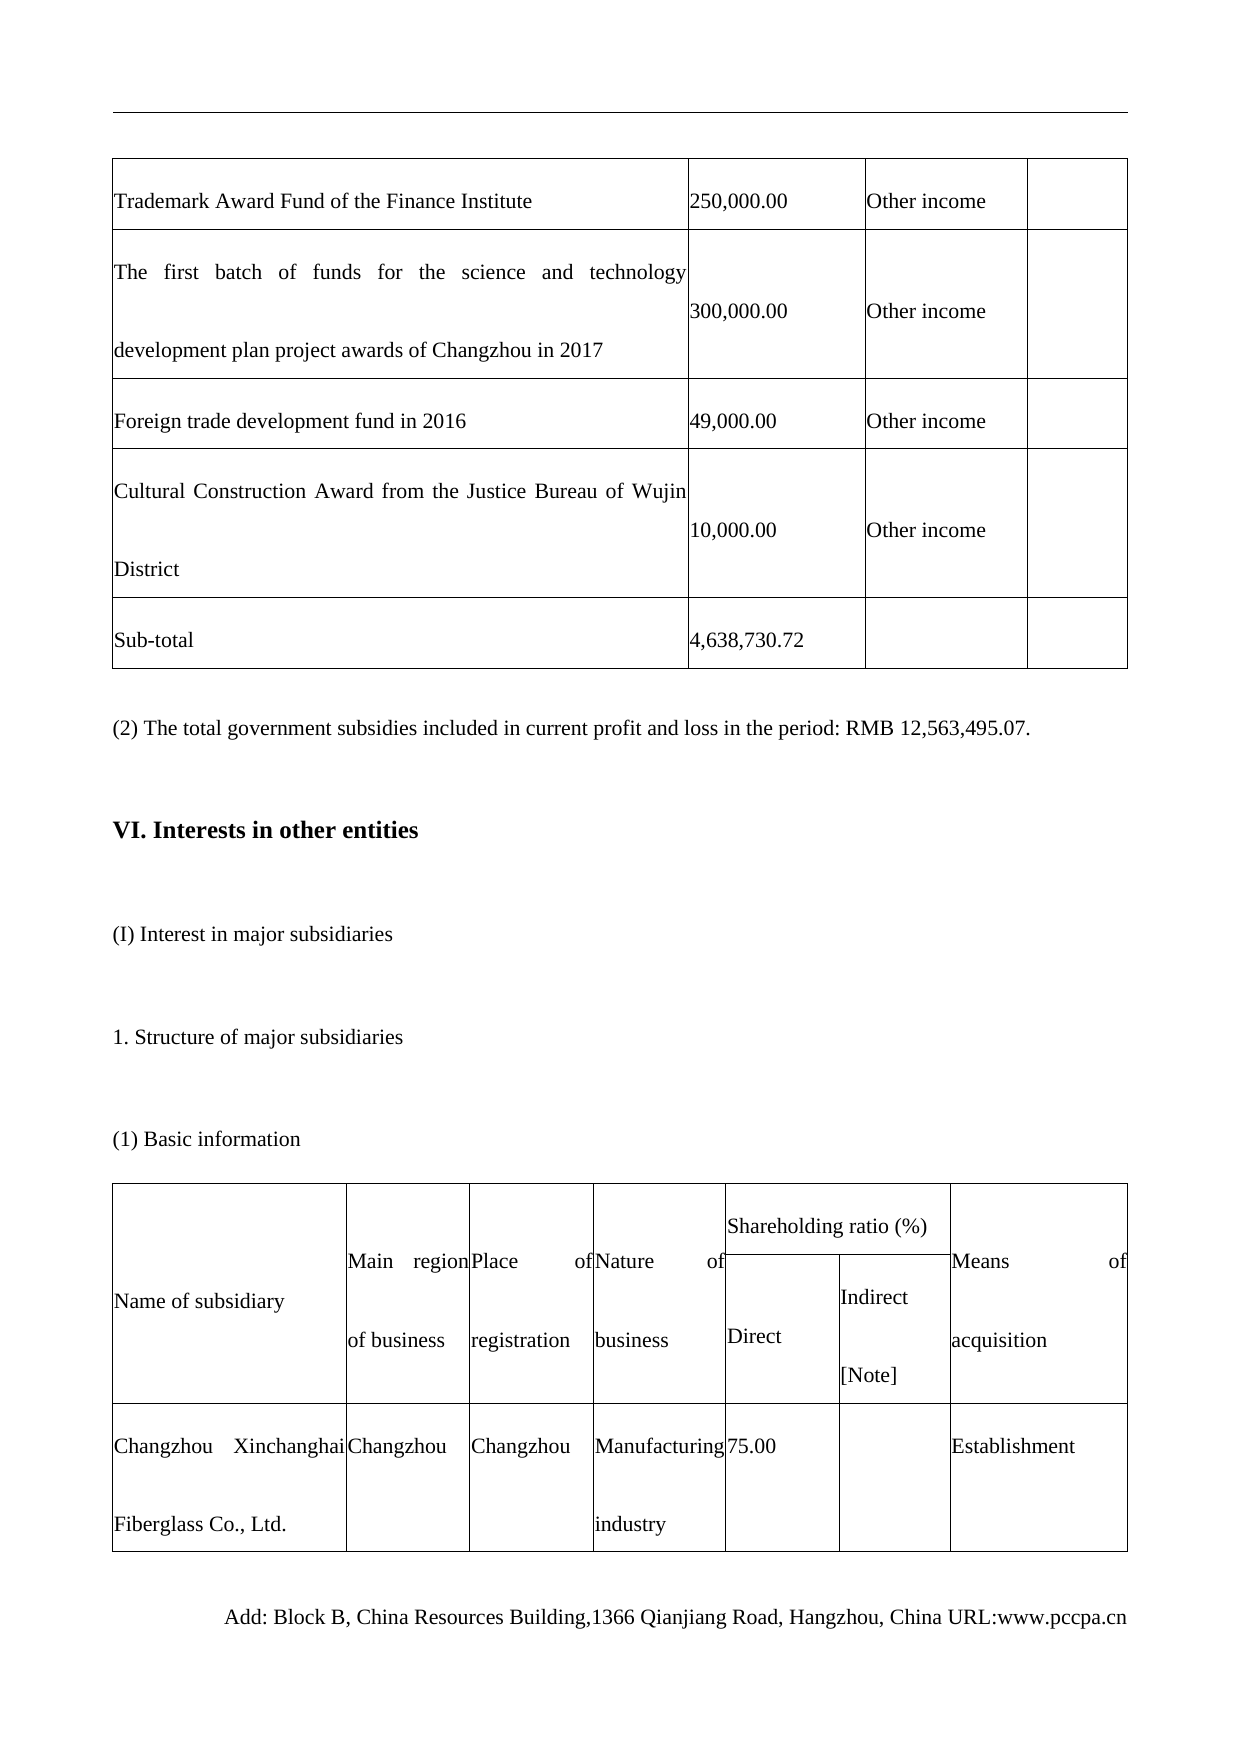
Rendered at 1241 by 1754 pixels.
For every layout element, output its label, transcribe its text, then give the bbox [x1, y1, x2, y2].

table_cell [1028, 379, 1127, 448]
table_cell [1028, 598, 1127, 668]
table_cell Other income [866, 230, 1027, 378]
table_cell [1028, 230, 1127, 378]
text VI. Interests in other entities [112, 788, 1128, 851]
table_header Shareholding ratio (%) [726, 1184, 950, 1254]
table_header Nature of business [594, 1184, 725, 1402]
table_cell 75.00 [726, 1404, 839, 1551]
table_cell Manufacturing industry [594, 1404, 725, 1551]
table_cell Changzhou [347, 1404, 469, 1551]
table_header Name of subsidiary [113, 1184, 346, 1402]
table_cell Other income [866, 159, 1027, 229]
table_cell Changzhou Xinchanghai Fiberglass Co., Ltd. [113, 1404, 346, 1551]
table_cell Trademark Award Fund of the Finance Institute [113, 159, 688, 229]
table_cell Cultural Construction Award from the Justice Bureau of Wujin District [113, 449, 688, 597]
table_cell [866, 598, 1027, 668]
text 1. Structure of major subsidiaries [112, 995, 1128, 1057]
table_cell Other income [866, 379, 1027, 448]
table_cell Establishment [951, 1404, 1127, 1551]
table_cell 300,000.00 [689, 230, 865, 378]
table_cell 250,000.00 [689, 159, 865, 229]
table_cell 4,638,730.72 [689, 598, 865, 668]
table_cell [1028, 159, 1127, 229]
table_cell Changzhou [470, 1404, 593, 1551]
text (I) Interest in major subsidiaries [112, 892, 1128, 954]
text (2) The total government subsidies included in current profit and loss in the period: RMB 12,563,495.07. [112, 686, 1128, 748]
table_cell Indirect [Note] [840, 1255, 950, 1402]
table_header Main region of business [347, 1184, 469, 1402]
table_cell Other income [866, 449, 1027, 597]
table_cell 49,000.00 [689, 379, 865, 448]
text (1) Basic information [112, 1097, 1128, 1160]
table_header Place of registration [470, 1184, 593, 1402]
table_cell The first batch of funds for the science and technology development plan project awards of Changzhou in 2017 [113, 230, 688, 378]
table_cell [1028, 449, 1127, 597]
table_cell Sub-total [113, 598, 688, 668]
table_header Means of acquisition [951, 1184, 1127, 1402]
table_cell 10,000.00 [689, 449, 865, 597]
table_cell Foreign trade development fund in 2016 [113, 379, 688, 448]
table_cell [840, 1404, 950, 1551]
table_cell Direct [726, 1255, 839, 1402]
